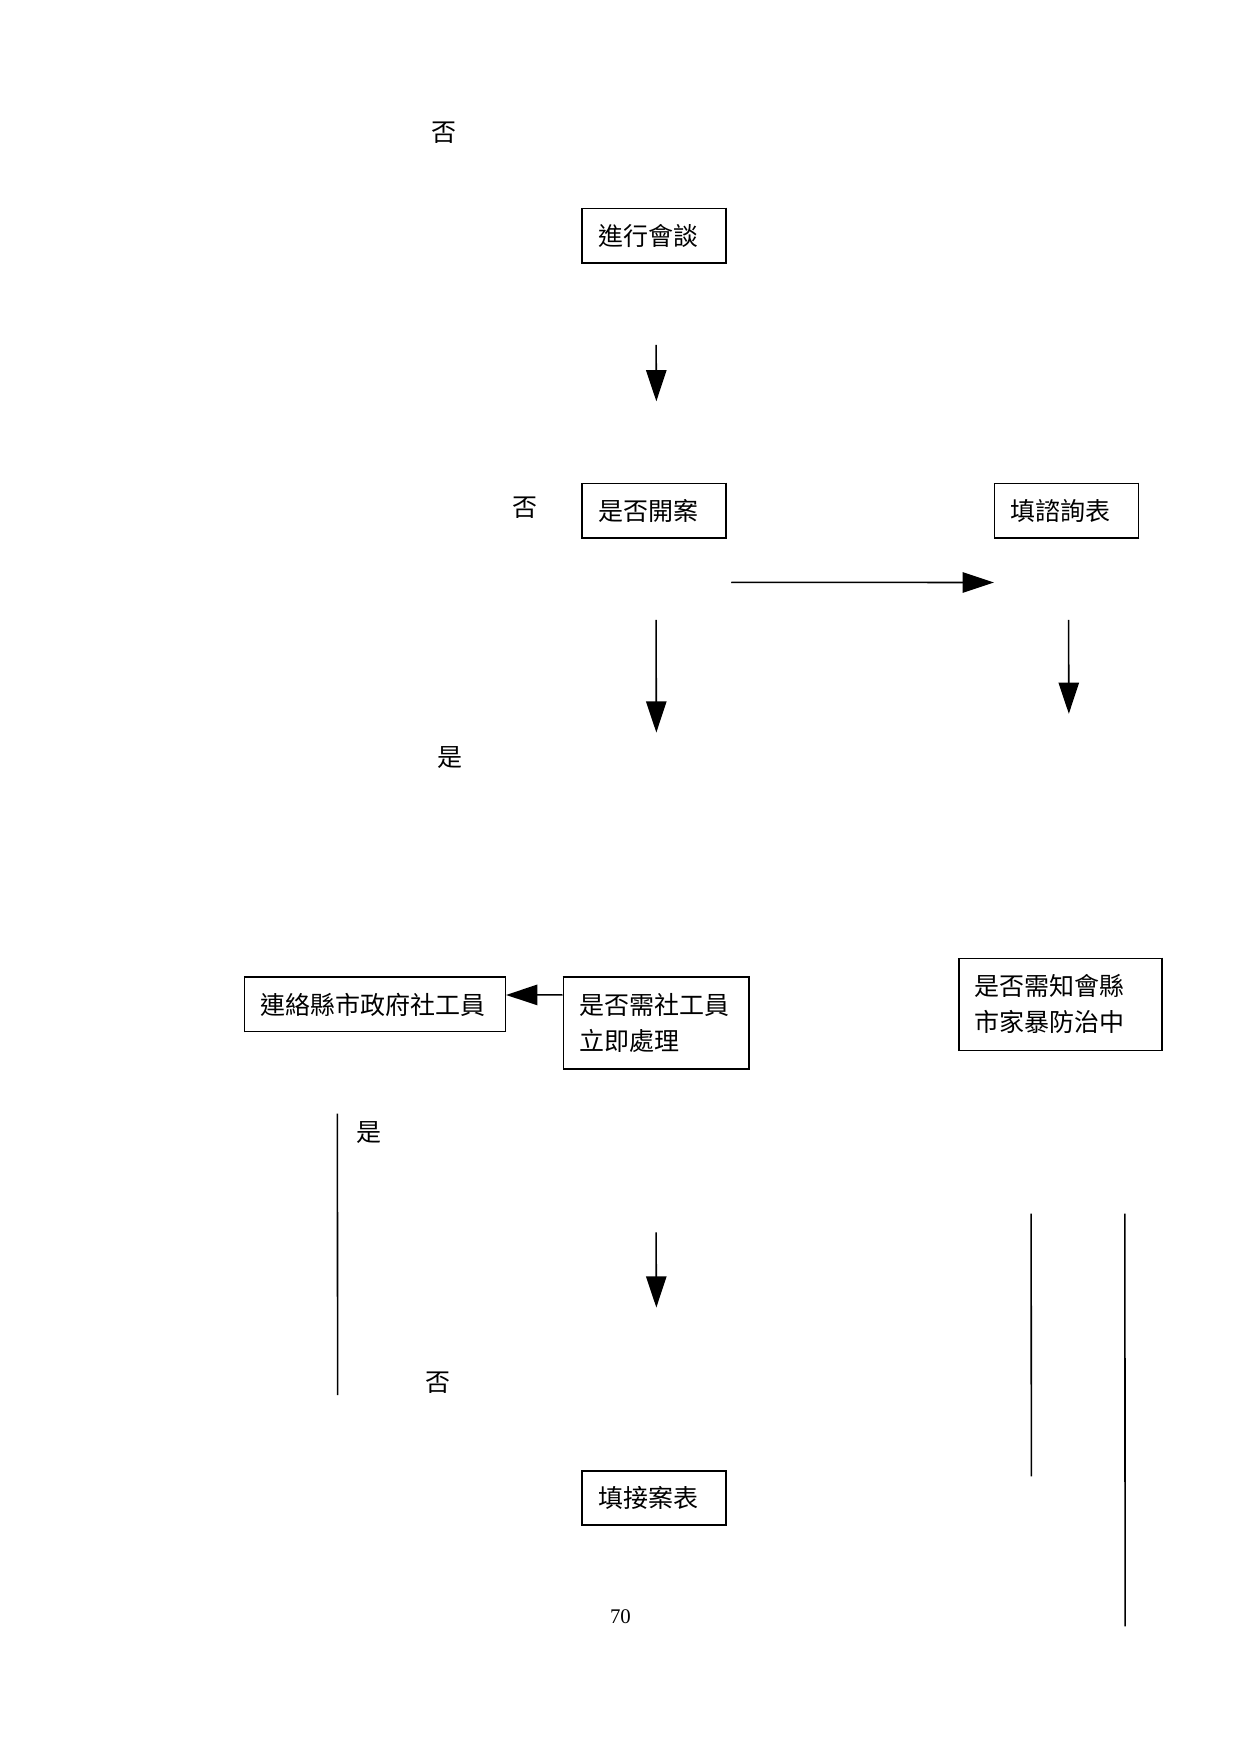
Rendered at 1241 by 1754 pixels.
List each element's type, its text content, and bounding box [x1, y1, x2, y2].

text 是 [187, 1089, 1053, 1151]
text 進行會談 [598, 216, 710, 253]
text 連絡縣市政府社工員 [260, 985, 490, 1021]
text 是否開案 [598, 491, 710, 528]
text 填接案表 [598, 1479, 710, 1515]
text 是否需知會縣市家暴防治中心 [974, 966, 1146, 1042]
text 否 [187, 464, 1138, 526]
text 否 [995, 484, 1138, 537]
text 填諮詢表 [1010, 491, 1123, 528]
text 是否需社工員立即處理 [579, 985, 733, 1058]
text 是 [187, 714, 1053, 776]
text 否 [187, 89, 1053, 151]
text 否 [187, 1339, 1030, 1401]
text [1033, 1339, 1053, 1401]
text 否 [583, 484, 725, 537]
